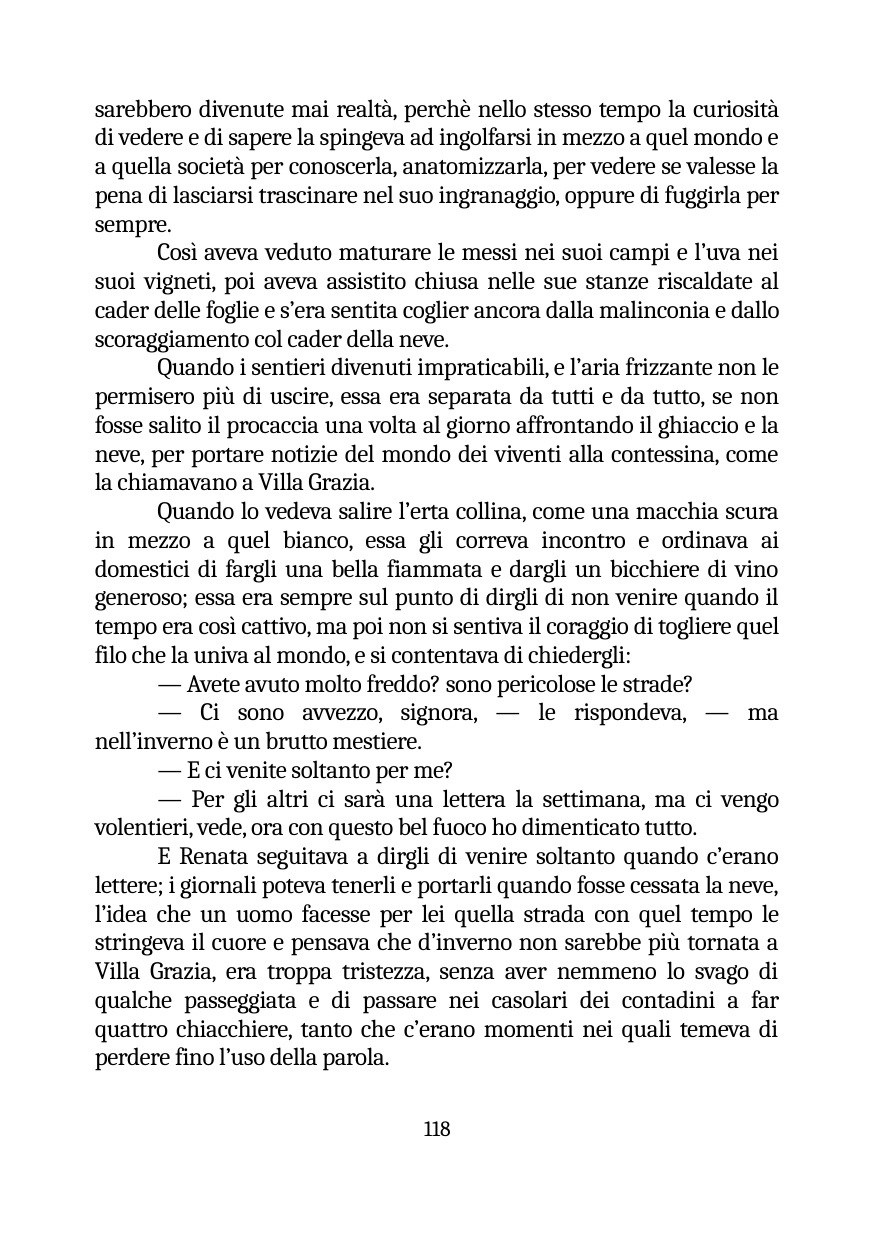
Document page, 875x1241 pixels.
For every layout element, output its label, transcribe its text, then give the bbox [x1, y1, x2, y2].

text Quando lo vedeva salire l’erta collina, come una macchia scura in mezzo a quel bianco, essa gli correva incontro e ordinava ai domestici di fargli una bella fiammata e dargli un bicchiere di vino generoso; essa era sempre sul punto di dirgli di non venire quando il tempo era così cattivo, ma poi non si sentiva il coraggio di togliere quel filo che la univa al mondo, e si contentava di chiedergli: [94, 497, 779, 669]
text Quando i sentieri divenuti impraticabili, e l’aria frizzante non le permisero più di uscire, essa era separata da tutti e da tutto, se non fosse salito il procaccia una volta al giorno affrontando il ghiaccio e la neve, per portare notizie del mondo dei viventi alla contessina, come la chiamavano a Villa Grazia. [94, 353, 779, 497]
text — Ci sono avvezzo, signora, — le rispondeva, — ma nell’inverno è un brutto mestiere. [94, 698, 779, 756]
text — E ci venite soltanto per me? [94, 756, 779, 784]
text — Avete avuto molto freddo? sono pericolose le strade? [94, 669, 779, 698]
text sarebbero divenute mai realtà, perchè nello stesso tempo la curiosità di vedere e di sapere la spingeva ad ingolfarsi in mezzo a quel mondo e a quella società per conoscerla, anatomizzarla, per vedere se valesse la pena di lasciarsi trascinare nel suo ingranaggio, oppure di fuggirla per sempre. [94, 94, 779, 238]
text — Per gli altri ci sarà una lettera la settimana, ma ci vengo volentieri, vede, ora con questo bel fuoco ho dimenticato tutto. [94, 784, 779, 842]
text E Renata seguitava a dirgli di venire soltanto quando c’erano lettere; i giornali poteva tenerli e portarli quando fosse cessata la neve, l’idea che un uomo facesse per lei quella strada con quel tempo le stringeva il cuore e pensava che d’inverno non sarebbe più tornata a Villa Grazia, era troppa tristezza, senza aver nemmeno lo svago di qualche passeggiata e di passare nei casolari dei contadini a far quattro chiacchiere, tanto che c’erano momenti nei quali temeva di perdere fino l’uso della parola. [94, 842, 779, 1072]
text Così aveva veduto maturare le messi nei suoi campi e l’uva nei suoi vigneti, poi aveva assistito chiusa nelle sue stanze riscaldate al cader delle foglie e s’era sentita coglier ancora dalla malinconia e dallo scoraggiamento col cader della neve. [94, 238, 779, 353]
